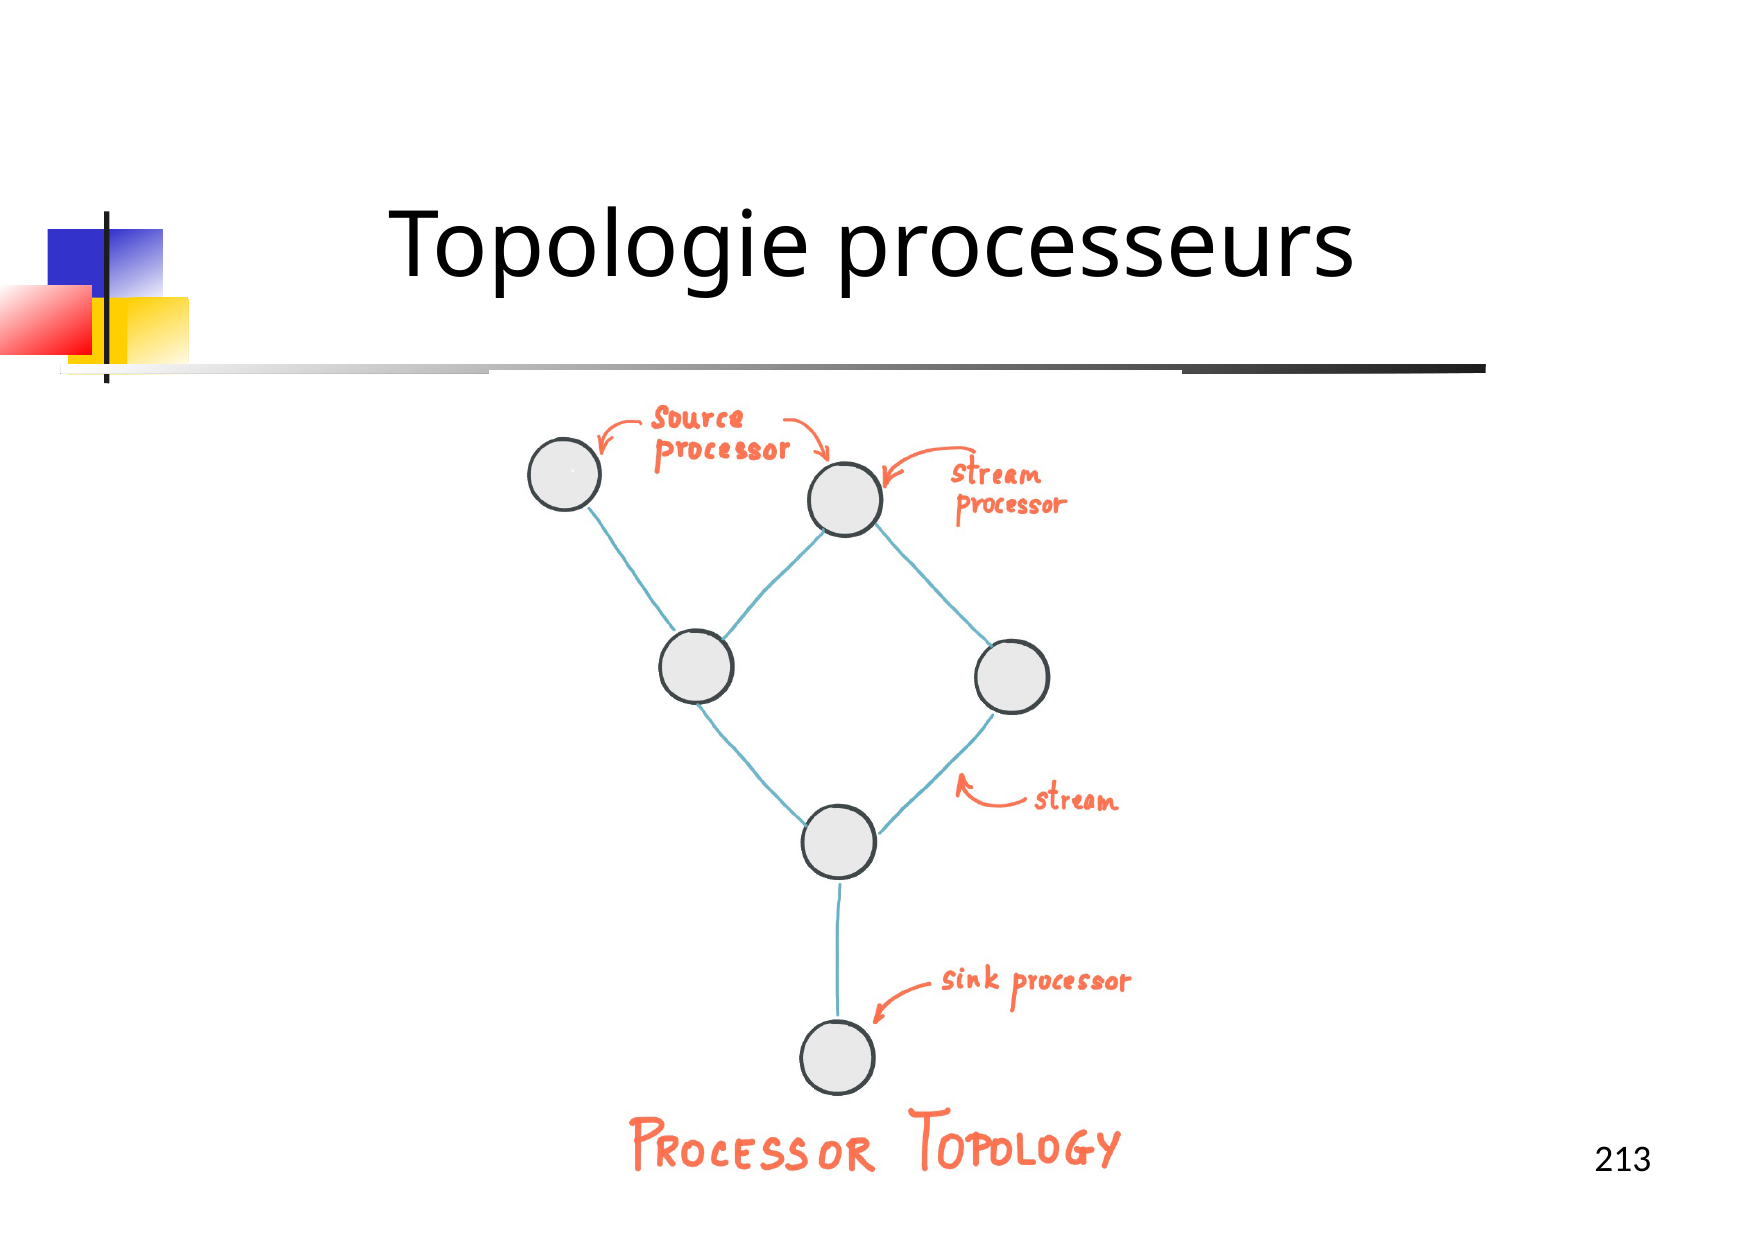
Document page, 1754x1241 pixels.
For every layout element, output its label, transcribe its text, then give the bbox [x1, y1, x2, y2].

title Topologie processeurs [179, 139, 1567, 351]
picture [489, 370, 1182, 1199]
